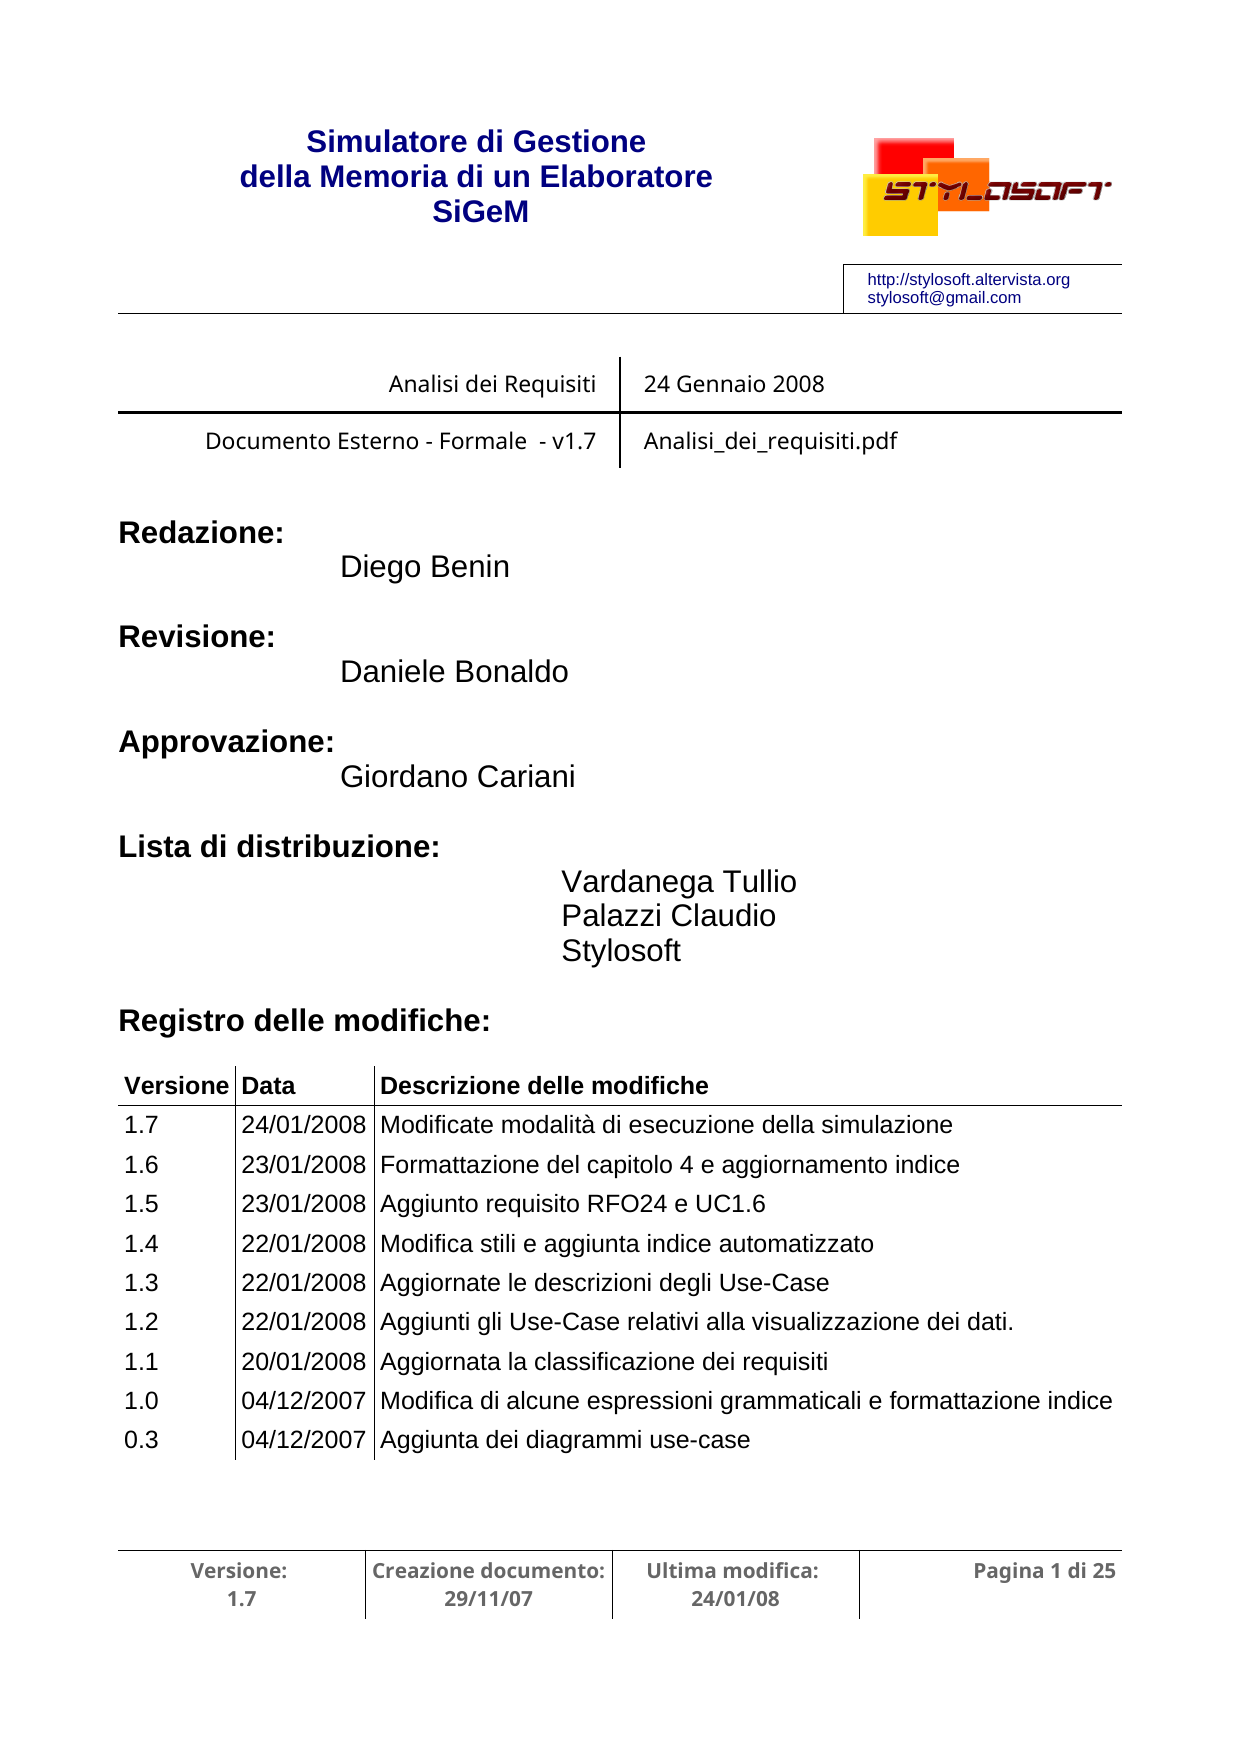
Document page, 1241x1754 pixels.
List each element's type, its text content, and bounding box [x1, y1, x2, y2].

text Revisione: [118, 619, 1122, 654]
table_cell 1.4 [118, 1224, 235, 1263]
text Approvazione: [118, 724, 1122, 759]
table_cell 1.7 [118, 1106, 235, 1145]
table_header Data [236, 1066, 374, 1105]
table_cell 1.0 [118, 1381, 235, 1421]
table_header 24 Gennaio 2008 [621, 357, 1122, 411]
table_cell Aggiunti gli Use-Case relativi alla visualizzazione dei dati. [375, 1303, 1122, 1342]
table_cell 1.2 [118, 1303, 235, 1342]
table_header Analisi dei Requisiti [118, 357, 619, 411]
text Registro delle modifiche: [118, 1003, 1122, 1038]
table_cell 0.3 [118, 1421, 235, 1460]
table_cell Aggiornate le descrizioni degli Use-Case [375, 1263, 1122, 1302]
table_cell Aggiornata la classificazione dei requisiti [375, 1342, 1122, 1381]
table_cell Modificate modalità di esecuzione della simulazione [375, 1106, 1122, 1145]
table_cell 23/01/2008 [236, 1145, 374, 1184]
table_cell 24/01/2008 [236, 1106, 374, 1145]
table_cell 22/01/2008 [236, 1263, 374, 1302]
text Daniele Bonaldo [118, 654, 1122, 689]
text Vardanega Tullio [118, 864, 1122, 898]
table_cell 1.6 [118, 1145, 235, 1184]
text Lista di distribuzione: [118, 829, 1122, 864]
text Giordano Cariani [118, 759, 1122, 794]
table_header Versione [118, 1066, 235, 1105]
table_cell 22/01/2008 [236, 1224, 374, 1263]
table_cell 1.1 [118, 1342, 235, 1381]
table_cell Formattazione del capitolo 4 e aggiornamento indice [375, 1145, 1122, 1184]
table_cell 22/01/2008 [236, 1303, 374, 1342]
text Diego Benin [118, 549, 1122, 584]
table_cell Analisi_dei_requisiti.pdf [621, 414, 1122, 468]
table_cell 1.3 [118, 1263, 235, 1302]
table_cell 1.5 [118, 1184, 235, 1224]
table_cell Aggiunta dei diagrammi use-case [375, 1421, 1122, 1460]
text Stylosoft [118, 933, 1122, 968]
table_cell 20/01/2008 [236, 1342, 374, 1381]
text Redazione: [118, 515, 1122, 549]
table_cell Modifica stili e aggiunta indice automatizzato [375, 1224, 1122, 1263]
table_cell Aggiunto requisito RFO24 e UC1.6 [375, 1184, 1122, 1224]
text Palazzi Claudio [118, 898, 1122, 933]
table_cell Documento Esterno - Formale - v1.7 [118, 414, 619, 468]
table_cell Modifica di alcune espressioni grammaticali e formattazione indice [375, 1381, 1122, 1421]
table_cell 23/01/2008 [236, 1184, 374, 1224]
picture [848, 123, 1117, 247]
table_cell 04/12/2007 [236, 1381, 374, 1421]
table_cell 04/12/2007 [236, 1421, 374, 1460]
table_header Descrizione delle modifiche [375, 1066, 1122, 1105]
